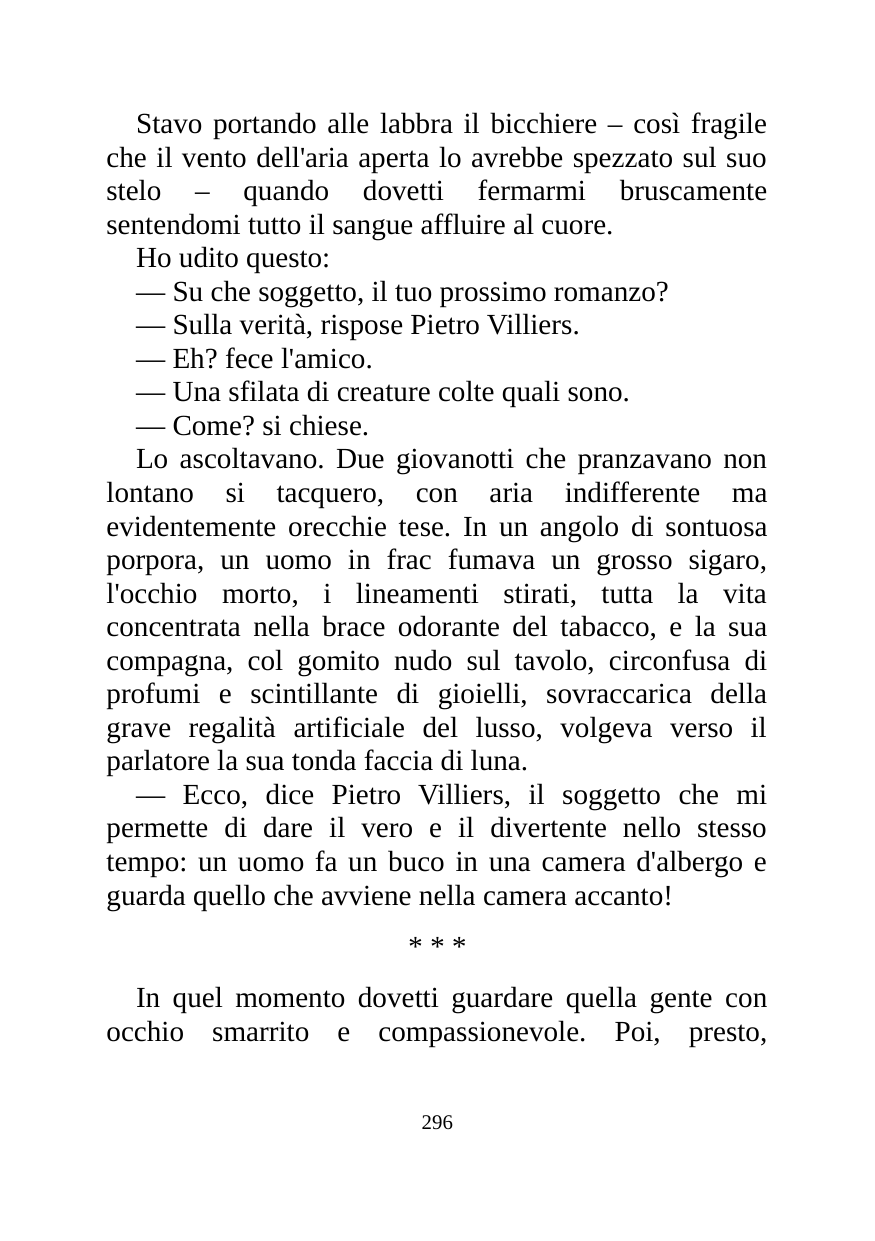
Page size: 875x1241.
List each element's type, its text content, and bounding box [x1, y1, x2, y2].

text * * * [106, 929, 768, 962]
text In quel momento dovetti guardare quella gente con occhio smarrito e compassionevole. Poi, presto, [106, 980, 768, 1047]
text Stavo portando alle labbra il bicchiere – così fragile che il vento dell'aria aperta lo avrebbe spezzato sul suo stelo – quando dovetti fermarmi bruscamente sentendomi tutto il sangue affluire al cuore. [106, 106, 768, 240]
text — Eh? fece l'amico. [106, 341, 768, 374]
text — Ecco, dice Pietro Villiers, il soggetto che mi permette di dare il vero e il divertente nello stesso tempo: un uomo fa un buco in una camera d'albergo e guarda quello che avviene nella camera accanto! [106, 777, 768, 911]
text — Come? si chiese. [106, 408, 768, 442]
text Lo ascoltavano. Due giovanotti che pranzavano non lontano si tacquero, con aria indifferente ma evidentemente orecchie tese. In un angolo di sontuosa porpora, un uomo in frac fumava un grosso sigaro, l'occhio morto, i lineamenti stirati, tutta la vita concentrata nella brace odorante del tabacco, e la sua compagna, col gomito nudo sul tavolo, circonfusa di profumi e scintillante di gioielli, sovraccarica della grave regalità artificiale del lusso, volgeva verso il parlatore la sua tonda faccia di luna. [106, 442, 768, 777]
text Ho udito questo: [106, 240, 768, 274]
text — Una sfilata di creature colte quali sono. [106, 374, 768, 408]
text — Su che soggetto, il tuo prossimo romanzo? [106, 274, 768, 307]
text — Sulla verità, rispose Pietro Villiers. [106, 307, 768, 341]
